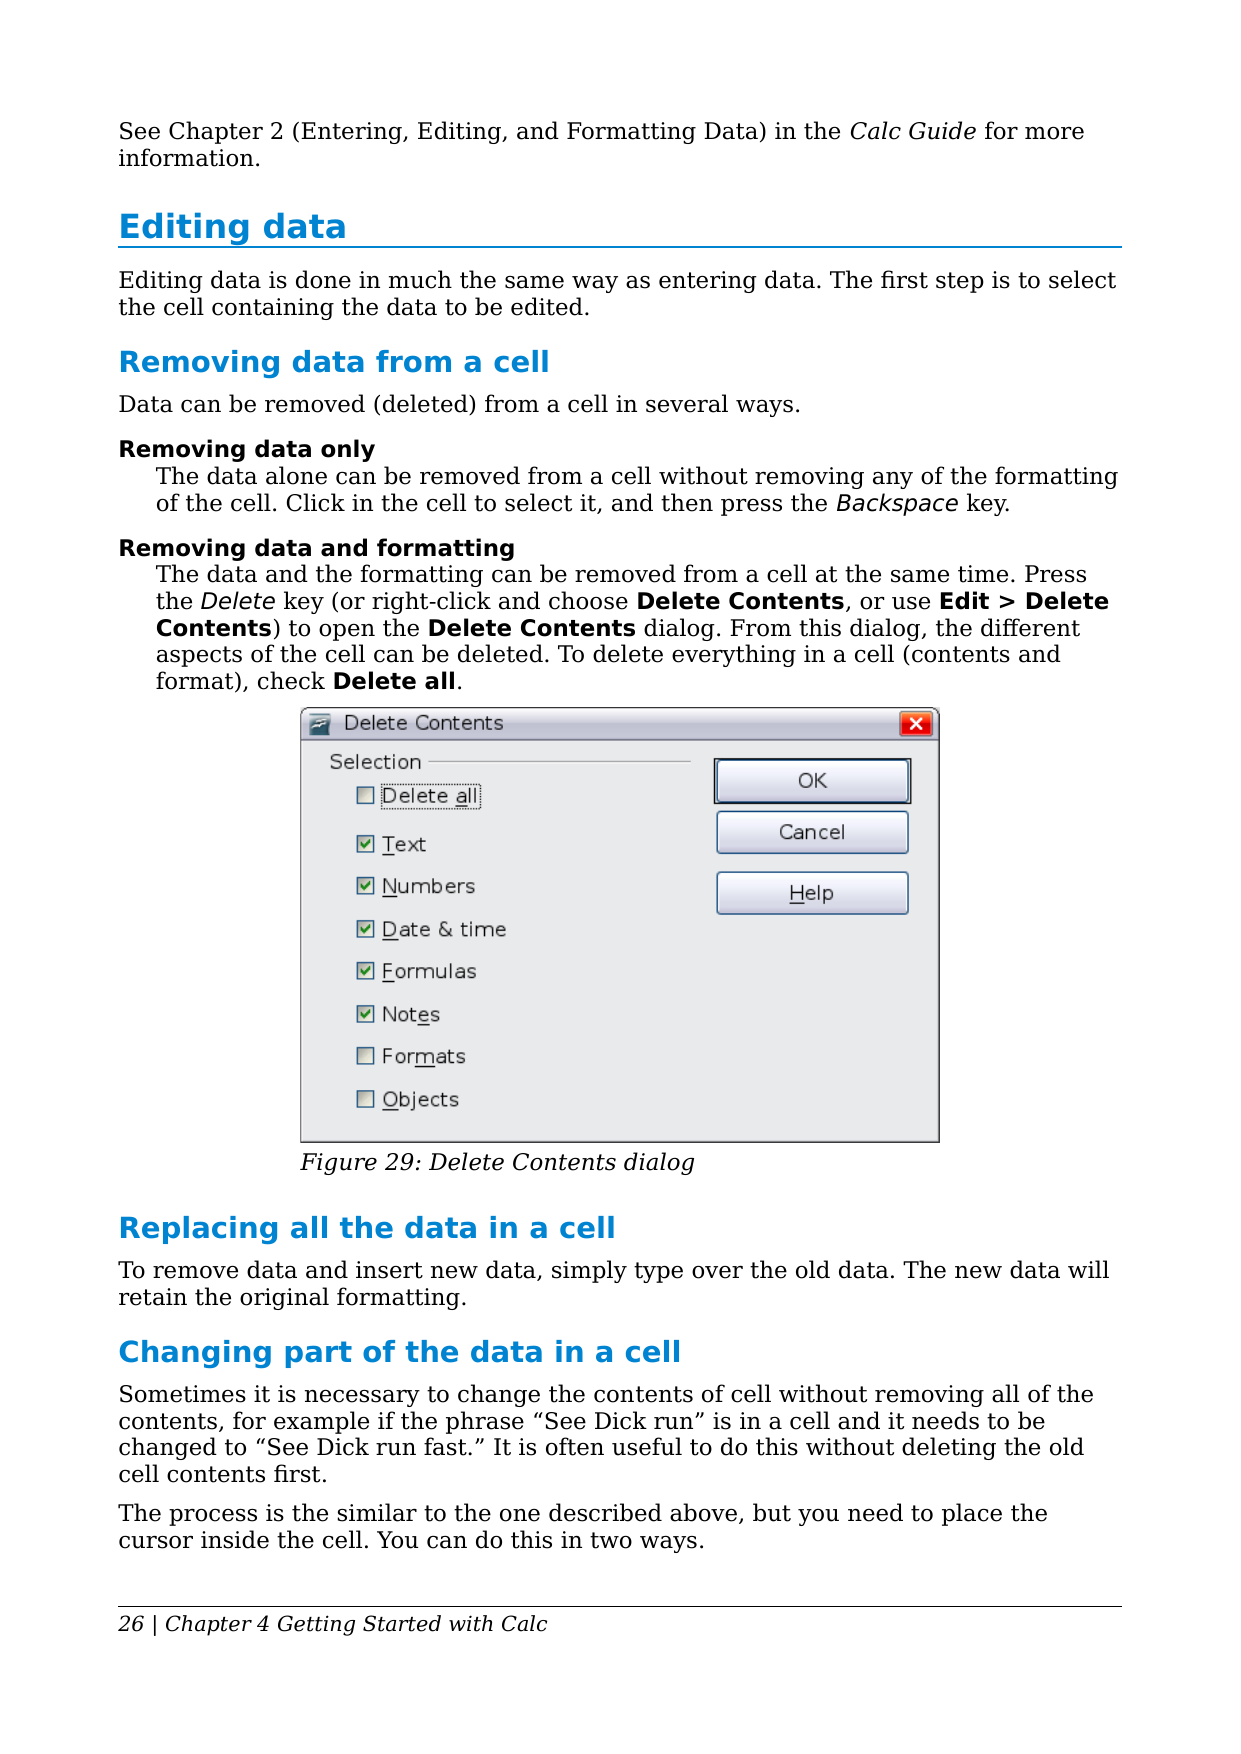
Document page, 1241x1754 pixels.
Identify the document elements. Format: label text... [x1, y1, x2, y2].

text Figure 29: Delete Contents dialog [300, 1149, 940, 1176]
text Data can be removed (deleted) from a cell in several ways. [118, 391, 1122, 418]
subtitle Replacing all the data in a cell [118, 1211, 1122, 1245]
text The data and the formatting can be removed from a cell at the same time. Press the Delete key (or right-click and choose Delete Contents, or use Edit > Delete Contents) to open the Delete Contents dialog. From this dialog, the different aspects of the cell can be deleted. To delete everything in a cell (contents and format), check Delete all. [156, 562, 1122, 695]
subtitle Editing data [118, 208, 1122, 246]
text Sometimes it is necessary to change the contents of cell without removing all of the contents, for example if the phrase “See Dick run” is in a cell and it needs to be changed to “See Dick run fast.” It is often useful to do this without deleting the old cell contents first. [118, 1381, 1122, 1488]
picture [300, 707, 940, 1143]
text To remove data and insert new data, simply type over the old data. The new data will retain the original formatting. [118, 1257, 1122, 1311]
text The process is the similar to the one described above, but you need to place the cursor inside the cell. You can do this in two ways. [118, 1500, 1122, 1554]
text Removing data only [118, 436, 1122, 463]
text Editing data is done in much the same way as entering data. The first step is to select the cell containing the data to be edited. [118, 267, 1122, 321]
text See Chapter 2 (Entering, Editing, and Formatting Data) in the Calc Guide for more information. [118, 118, 1122, 171]
text Removing data and formatting [118, 535, 1122, 562]
text The data alone can be removed from a cell without removing any of the formatting of the cell. Click in the cell to select it, and then press the Backspace key. [156, 463, 1122, 516]
subtitle Changing part of the data in a cell [118, 1335, 1122, 1369]
subtitle Removing data from a cell [118, 345, 1122, 379]
